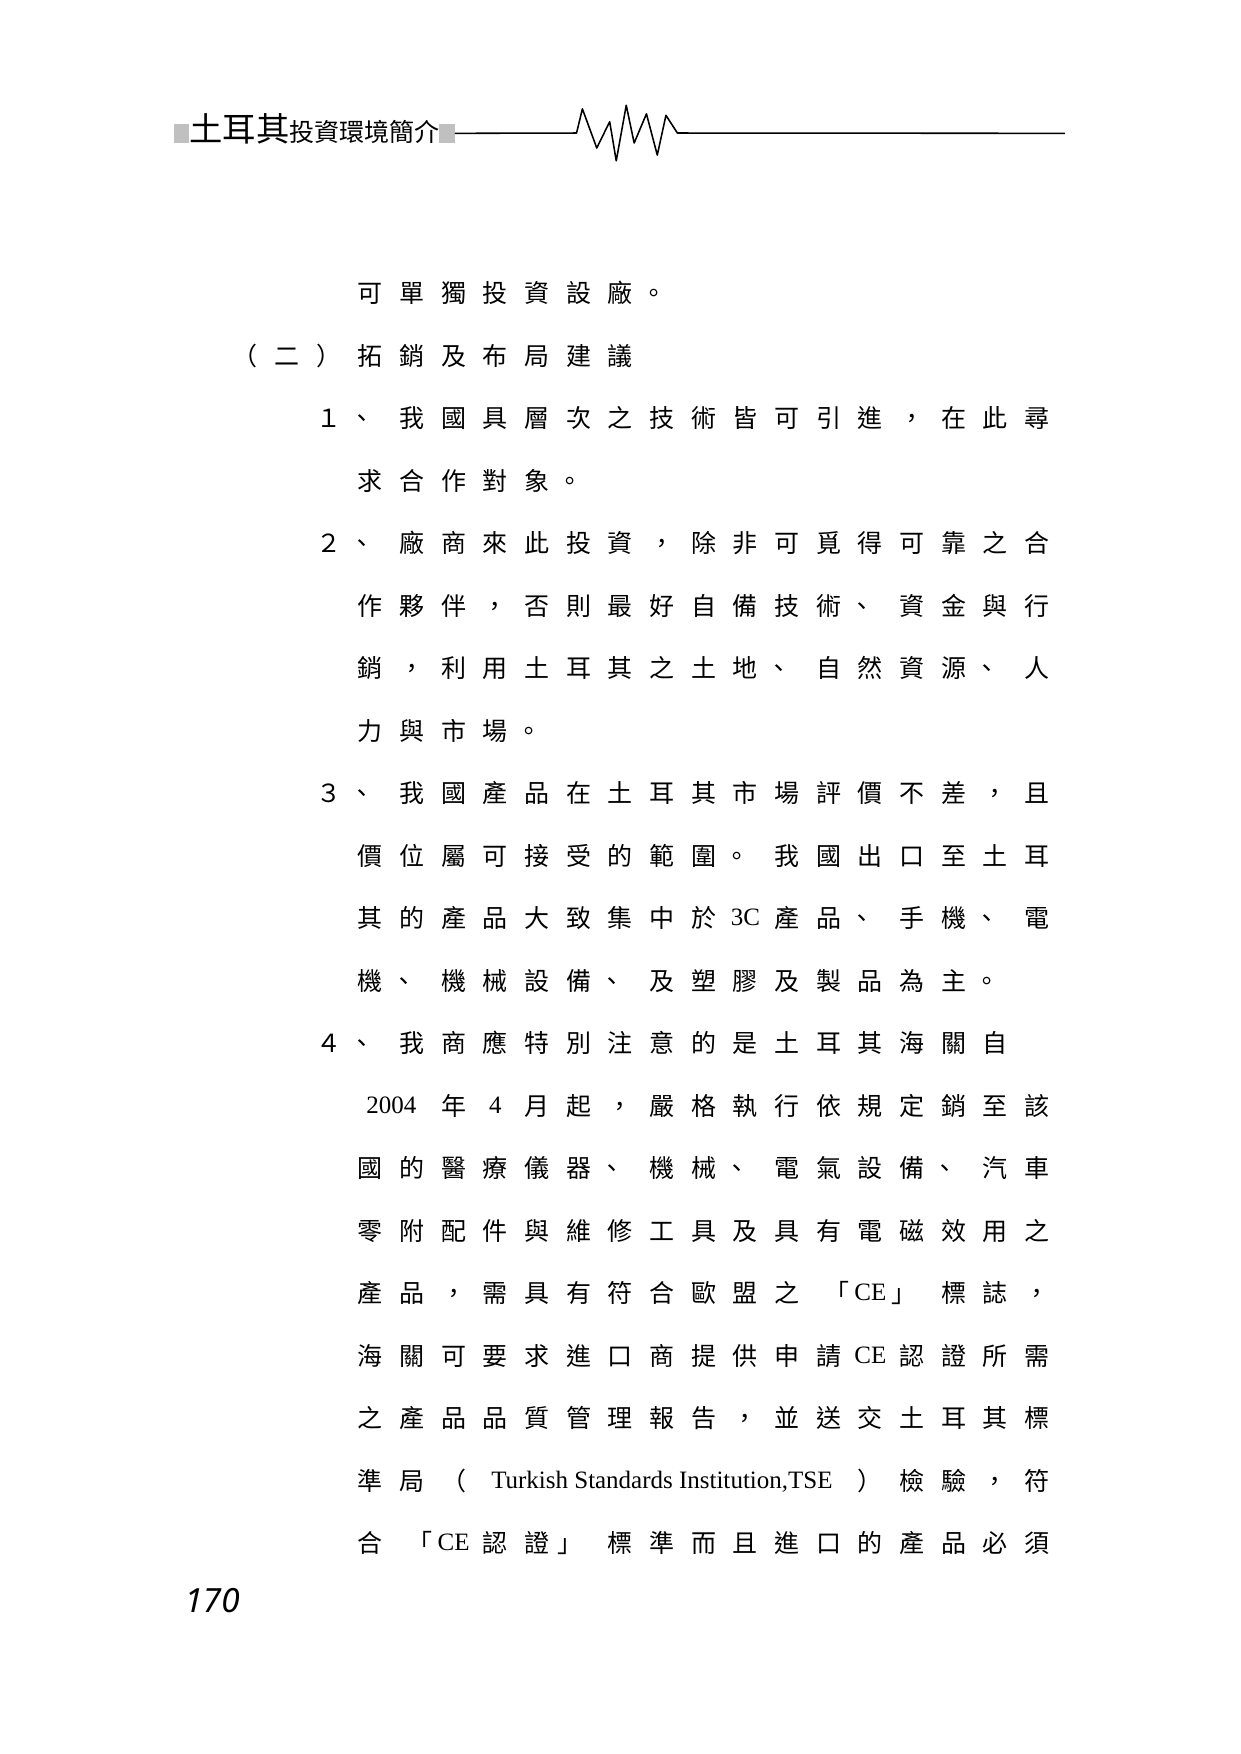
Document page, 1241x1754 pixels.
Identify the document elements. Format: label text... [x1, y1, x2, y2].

text ２、廠商來此投資，除非可覓得可靠之合作夥伴，否則最好自備技術、資金與行銷，利用土耳其之土地、自然資源、人力與市場。 [281, 500, 1058, 750]
text ４、我商應特別注意的是土耳其海關自2004年4月起，嚴格執行依規定銷至該國的醫療儀器、機械、電氣設備、汽車零附配件與維修工具及具有電磁效用之產品，需具有符合歐盟之「CE」標誌，海關可要求進口商提供申請CE認證所需之產品品質管理報告，並送交土耳其標準局（Turkish Standards Institution,TSE）檢驗，符合「CE認證」標準而且進口的產品必須 [281, 1000, 1058, 1563]
text ３、我國產品在土耳其市場評價不差，且價位屬可接受的範圍。我國出口至土耳其的產品大致集中於3C產品、手機、電機、機械設備、及塑膠及製品為主。 [281, 750, 1058, 1000]
text 可單獨投資設廠。 [330, 250, 1058, 313]
text （二）拓銷及布局建議 [224, 313, 1058, 375]
text １、我國具層次之技術皆可引進，在此尋求合作對象。 [281, 375, 1058, 500]
